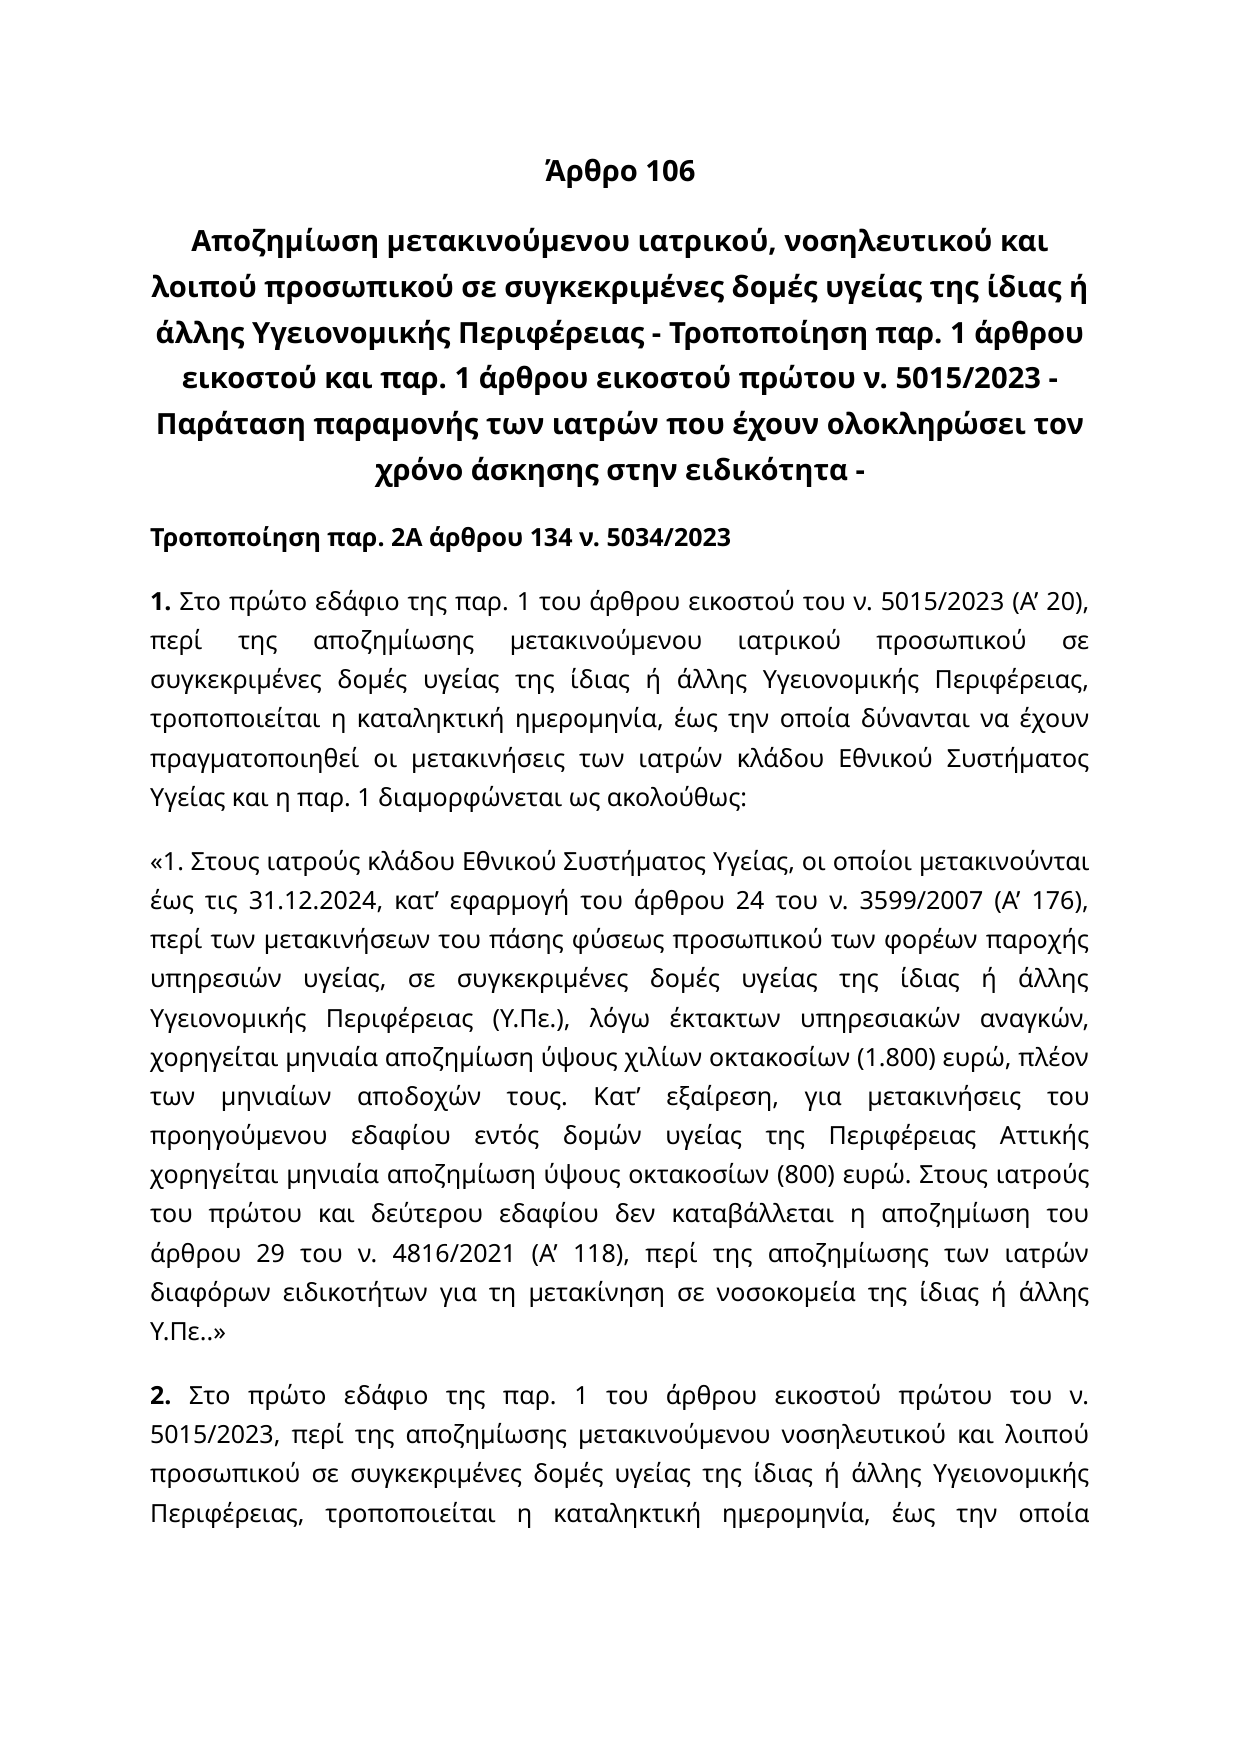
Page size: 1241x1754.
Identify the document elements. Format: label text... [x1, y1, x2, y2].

text 1. Στο πρώτο εδάφιο της παρ. 1 του άρθρου εικοστού του ν. 5015/2023 (Α’ 20), περί της αποζημίωσης μετακινούμενου ιατρικού προσωπικού σε συγκεκριμένες δομές υγείας της ίδιας ή άλλης Υγειονομικής Περιφέρειας, τροποποιείται η καταληκτική ημερομηνία, έως την οποία δύνανται να έχουν πραγματοποιηθεί οι μετακινήσεις των ιατρών κλάδου Εθνικού Συστήματος Υγείας και η παρ. 1 διαμορφώνεται ως ακολούθως: [150, 583, 1090, 813]
subtitle Αποζημίωση μετακινούμενου ιατρικού, νοσηλευτικού και λοιπού προσωπικού σε συγκεκριμένες δομές υγείας της ίδιας ή άλλης Υγειονομικής Περιφέρειας - Τροποποίηση παρ. 1 άρθρου εικοστού και παρ. 1 άρθρου εικοστού πρώτου ν. 5015/2023 - Παράταση παραμονής των ιατρών που έχουν ολοκληρώσει τον χρόνο άσκησης στην ειδικότητα - [150, 221, 1090, 488]
text Τροποποίηση παρ. 2Α άρθρου 134 ν. 5034/2023 [150, 519, 1090, 553]
text 2. Στο πρώτο εδάφιο της παρ. 1 του άρθρου εικοστού πρώτου του ν. 5015/2023, περί της αποζημίωσης μετακινούμενου νοσηλευτικού και λοιπού προσωπικού σε συγκεκριμένες δομές υγείας της ίδιας ή άλλης Υγειονομικής Περιφέρειας, τροποποιείται η καταληκτική ημερομηνία, έως την οποία [150, 1378, 1090, 1529]
text «1. Στους ιατρούς κλάδου Εθνικού Συστήματος Υγείας, οι οποίοι μετακινούνται έως τις 31.12.2024, κατ’ εφαρμογή του άρθρου 24 του ν. 3599/2007 (Α’ 176), περί των μετακινήσεων του πάσης φύσεως προσωπικού των φορέων παροχής υπηρεσιών υγείας, σε συγκεκριμένες δομές υγείας της ίδιας ή άλλης Υγειονομικής Περιφέρειας (Υ.Πε.), λόγω έκτακτων υπηρεσιακών αναγκών, χορηγείται μηνιαία αποζημίωση ύψους χιλίων οκτακοσίων (1.800) ευρώ, πλέον των μηνιαίων αποδοχών τους. Κατ’ εξαίρεση, για μετακινήσεις του προηγούμενου εδαφίου εντός δομών υγείας της Περιφέρειας Αττικής χορηγείται μηνιαία αποζημίωση ύψους οκτακοσίων (800) ευρώ. Στους ιατρούς του πρώτου και δεύτερου εδαφίου δεν καταβάλλεται η αποζημίωση του άρθρου 29 του ν. 4816/2021 (Α’ 118), περί της αποζημίωσης των ιατρών διαφόρων ειδικοτήτων για τη μετακίνηση σε νοσοκομεία της ίδιας ή άλλης Υ.Πε..» [150, 843, 1090, 1348]
subtitle Άρθρο 106 [150, 150, 1090, 190]
